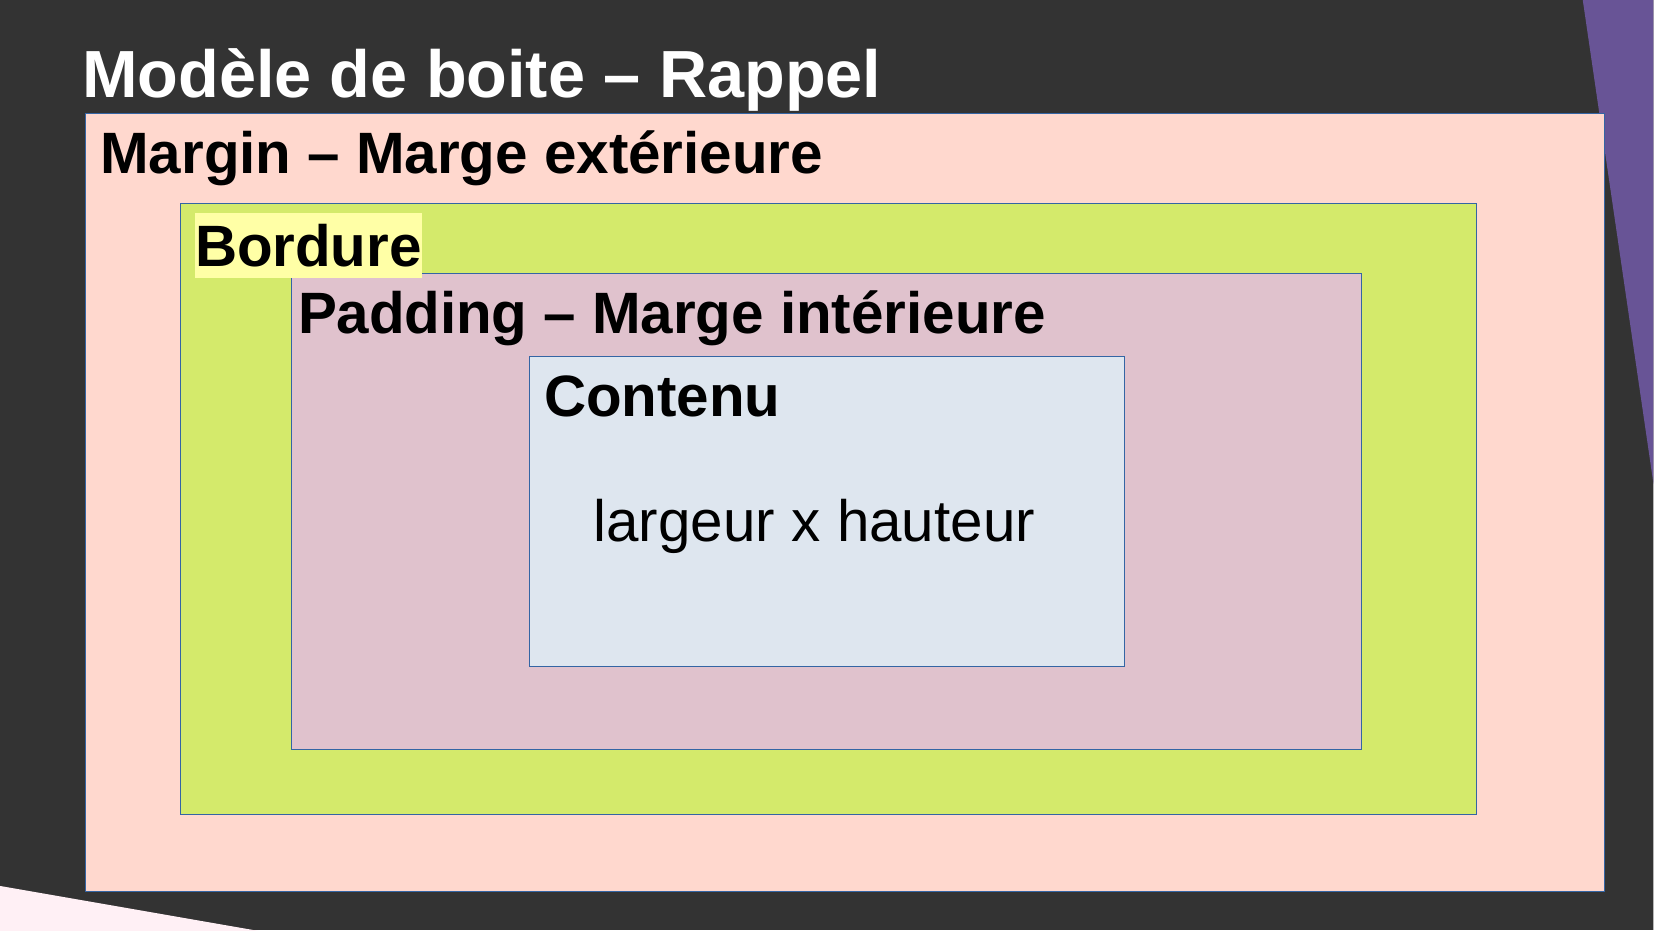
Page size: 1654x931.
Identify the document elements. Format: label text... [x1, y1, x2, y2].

text_box [0, 885, 259, 931]
text_box [85, 0, 1654, 892]
text_box Padding – Marge intérieure [283, 273, 1276, 354]
text_box Bordure [180, 205, 1173, 286]
title Modèle de boite – Rappel [82, 37, 1571, 112]
text_box Margin – Marge extérieure [85, 113, 1079, 194]
text_box largeur x hauteur [578, 481, 1075, 562]
text_box Contenu [529, 356, 839, 437]
